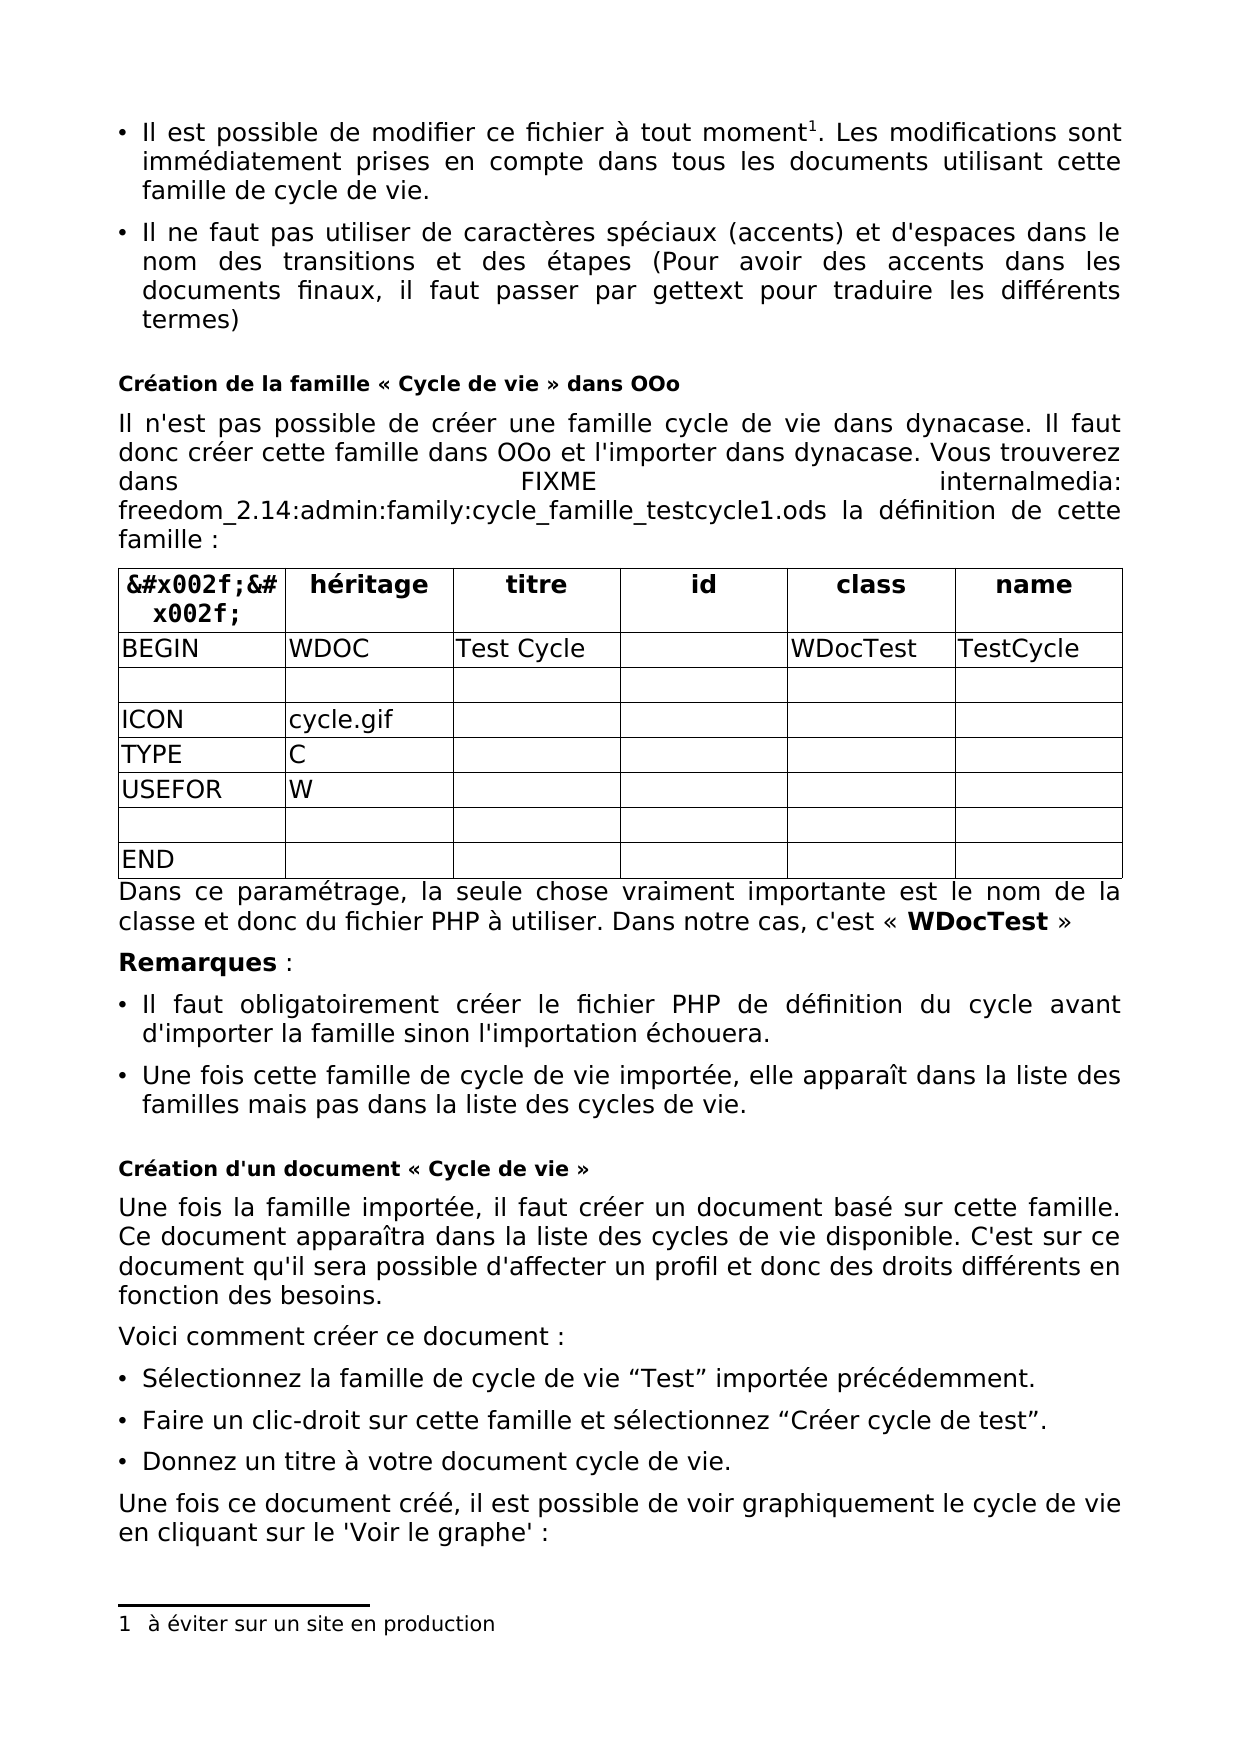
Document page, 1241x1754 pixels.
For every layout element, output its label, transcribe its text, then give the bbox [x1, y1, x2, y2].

table_cell C [286, 738, 453, 772]
table_cell [788, 773, 955, 807]
table_cell [454, 703, 620, 737]
list Il est possible de modifier ce fichier à tout moment. Les modifications sont immédiatement prises en compte dans tous les documents utilisant cette famille de cycle de vie. [118, 118, 1122, 206]
table_cell TestCycle [956, 633, 1122, 667]
text Dans ce paramétrage, la seule chose vraiment importante est le nom de la classe et donc du fichier PHP à utiliser. Dans notre cas, c'est « WDocTest » [118, 879, 1122, 936]
text Il n'est pas possible de créer une famille cycle de vie dans dynacase. Il faut donc créer cette famille dans OOo et l'importer dans dynacase. Vous trouverez dans FIXME internalmedia: freedom_2.14:admin:family:cycle_famille_testcycle1.ods la définition de cette famille : [118, 409, 1122, 555]
table_cell [621, 738, 787, 772]
table_cell [621, 773, 787, 807]
list Sélectionnez la famille de cycle de vie “Test” importée précédemment. [118, 1364, 1122, 1393]
subtitle Création d'un document « Cycle de vie » [118, 1157, 1122, 1181]
table_cell [788, 668, 955, 702]
table_header name [956, 569, 1122, 632]
text Une fois ce document créé, il est possible de voir graphiquement le cycle de vie en cliquant sur le 'Voir le graphe' : [118, 1489, 1122, 1548]
table_cell Test Cycle [454, 633, 620, 667]
table_cell [621, 843, 787, 877]
list Il ne faut pas utiliser de caractères spéciaux (accents) et d'espaces dans le nom des transitions et des étapes (Pour avoir des accents dans les documents finaux, il faut passer par gettext pour traduire les différents termes) [118, 218, 1122, 335]
table_cell [454, 738, 620, 772]
text Une fois la famille importée, il faut créer un document basé sur cette famille. Ce document apparaîtra dans la liste des cycles de vie disponible. C'est sur ce document qu'il sera possible d'affecter un profil et donc des droits différents en fonction des besoins. [118, 1193, 1122, 1310]
table_cell [621, 668, 787, 702]
list Une fois cette famille de cycle de vie importée, elle apparaît dans la liste des familles mais pas dans la liste des cycles de vie. [118, 1061, 1122, 1119]
table_cell WDocTest [788, 633, 955, 667]
table_cell TYPE [119, 738, 285, 772]
table_cell [454, 808, 620, 842]
text Voici comment créer ce document : [118, 1323, 1122, 1352]
table_cell [956, 808, 1122, 842]
table_cell ICON [119, 703, 285, 737]
table_cell [119, 668, 285, 702]
list Donnez un titre à votre document cycle de vie. [118, 1448, 1122, 1477]
list à éviter sur un site en production [118, 1612, 1122, 1636]
table_cell [454, 843, 620, 877]
table_cell [956, 843, 1122, 877]
table_cell [956, 773, 1122, 807]
table_cell [788, 738, 955, 772]
table_cell [956, 738, 1122, 772]
table_header &#x002f;&#x002f; [119, 569, 285, 632]
table_cell [286, 808, 453, 842]
table_cell [788, 808, 955, 842]
table_cell USEFOR [119, 773, 285, 807]
table_cell [286, 843, 453, 877]
table_cell [956, 703, 1122, 737]
table_cell [621, 703, 787, 737]
text Remarques : [118, 948, 1122, 977]
table_header titre [454, 569, 620, 632]
table_cell cycle.gif [286, 703, 453, 737]
table_cell [621, 808, 787, 842]
table_cell [788, 703, 955, 737]
list Il faut obligatoirement créer le fichier PHP de définition du cycle avant d'importer la famille sinon l'importation échouera. [118, 990, 1122, 1048]
table_cell END [119, 843, 285, 877]
table_header id [621, 569, 787, 632]
table_header class [788, 569, 955, 632]
list Faire un clic-droit sur cette famille et sélectionnez “Créer cycle de test”. [118, 1406, 1122, 1435]
table_cell W [286, 773, 453, 807]
table_cell [621, 633, 787, 667]
subtitle Création de la famille « Cycle de vie » dans OOo [118, 372, 1122, 397]
table_cell [956, 668, 1122, 702]
table_cell [788, 843, 955, 877]
table_header héritage [286, 569, 453, 632]
table_cell [454, 668, 620, 702]
table_cell BEGIN [119, 633, 285, 667]
table_cell WDOC [286, 633, 453, 667]
table_cell [454, 773, 620, 807]
table_cell [286, 668, 453, 702]
table_cell [119, 808, 285, 842]
